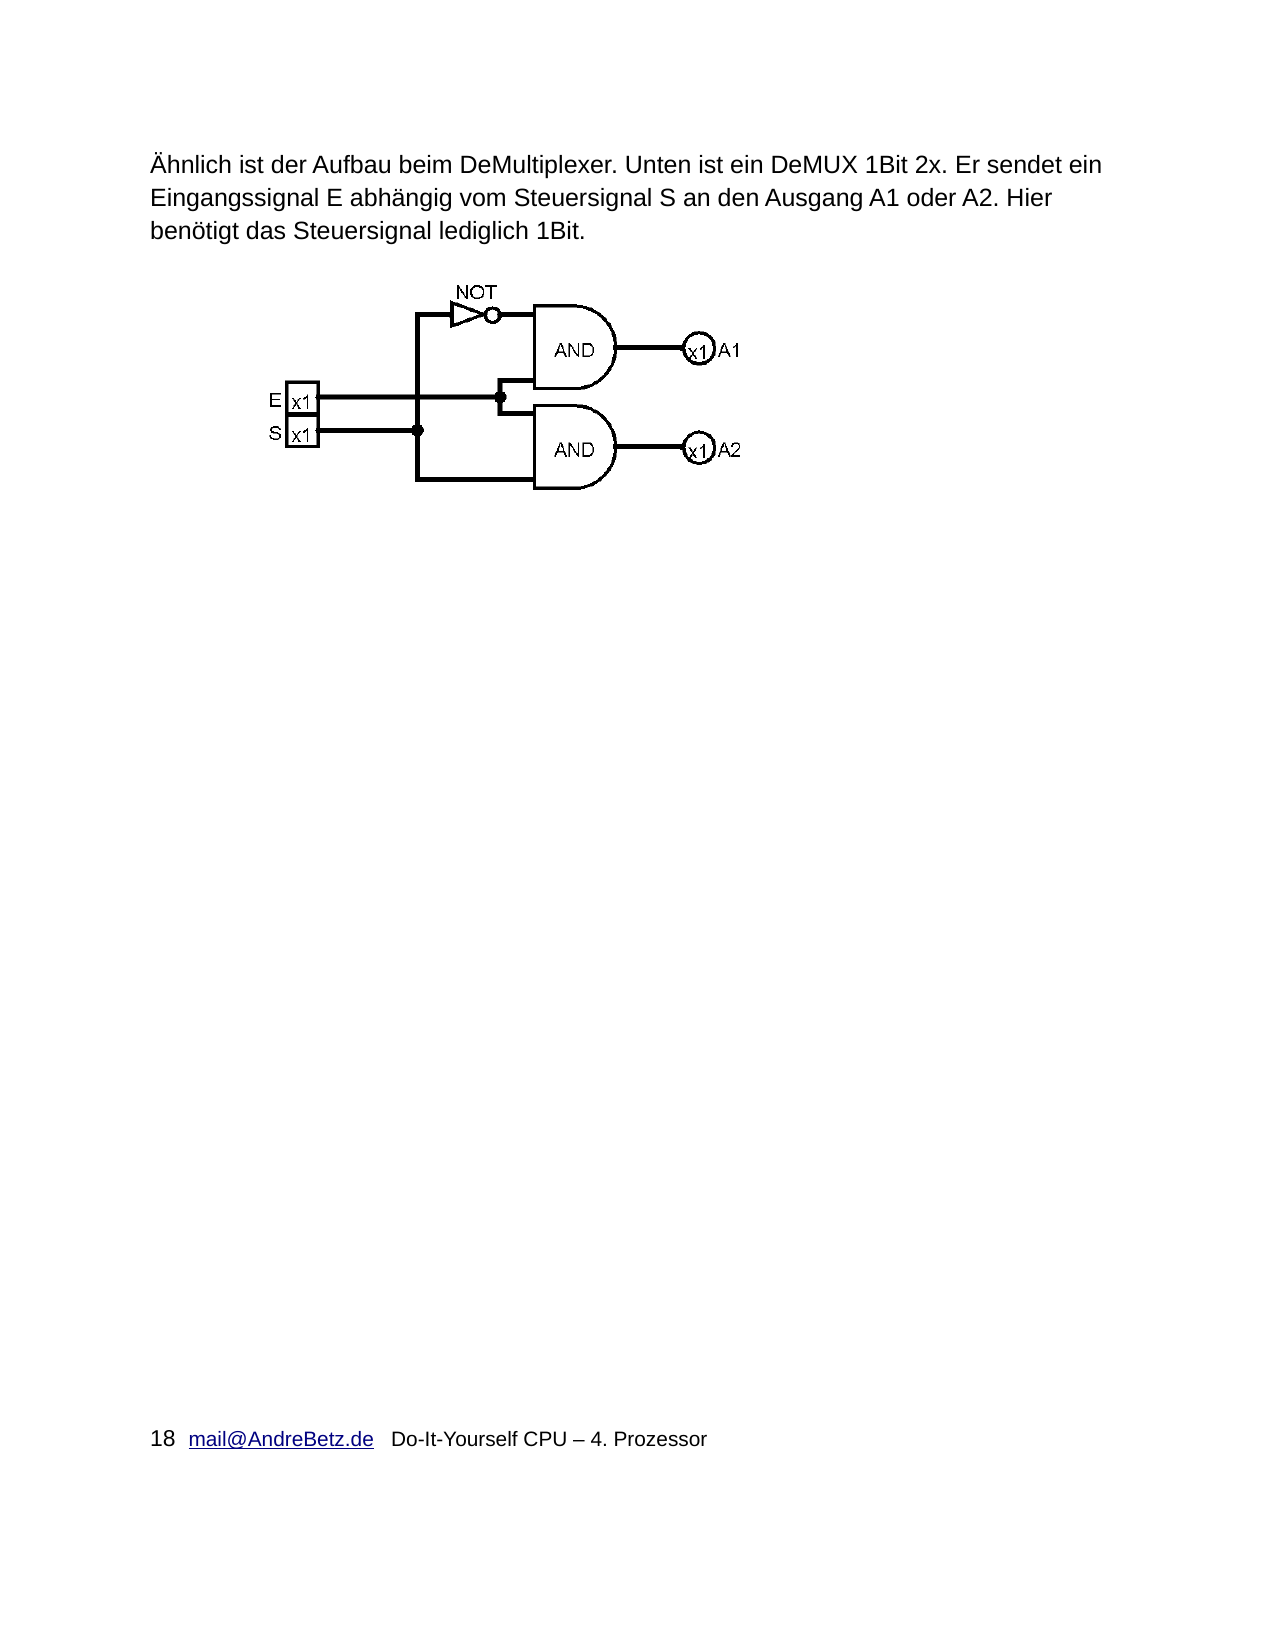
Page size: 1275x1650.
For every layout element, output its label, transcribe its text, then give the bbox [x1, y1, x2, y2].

text Ähnlich ist der Aufbau beim DeMultiplexer. Unten ist ein DeMUX 1Bit 2x. Er sendet ein Eingangssignal E abhängig vom Steuersignal S an den Ausgang A1 oder A2. Hier benötigt das Steuersignal lediglich 1Bit. [150, 150, 1125, 245]
picture [260, 269, 748, 496]
